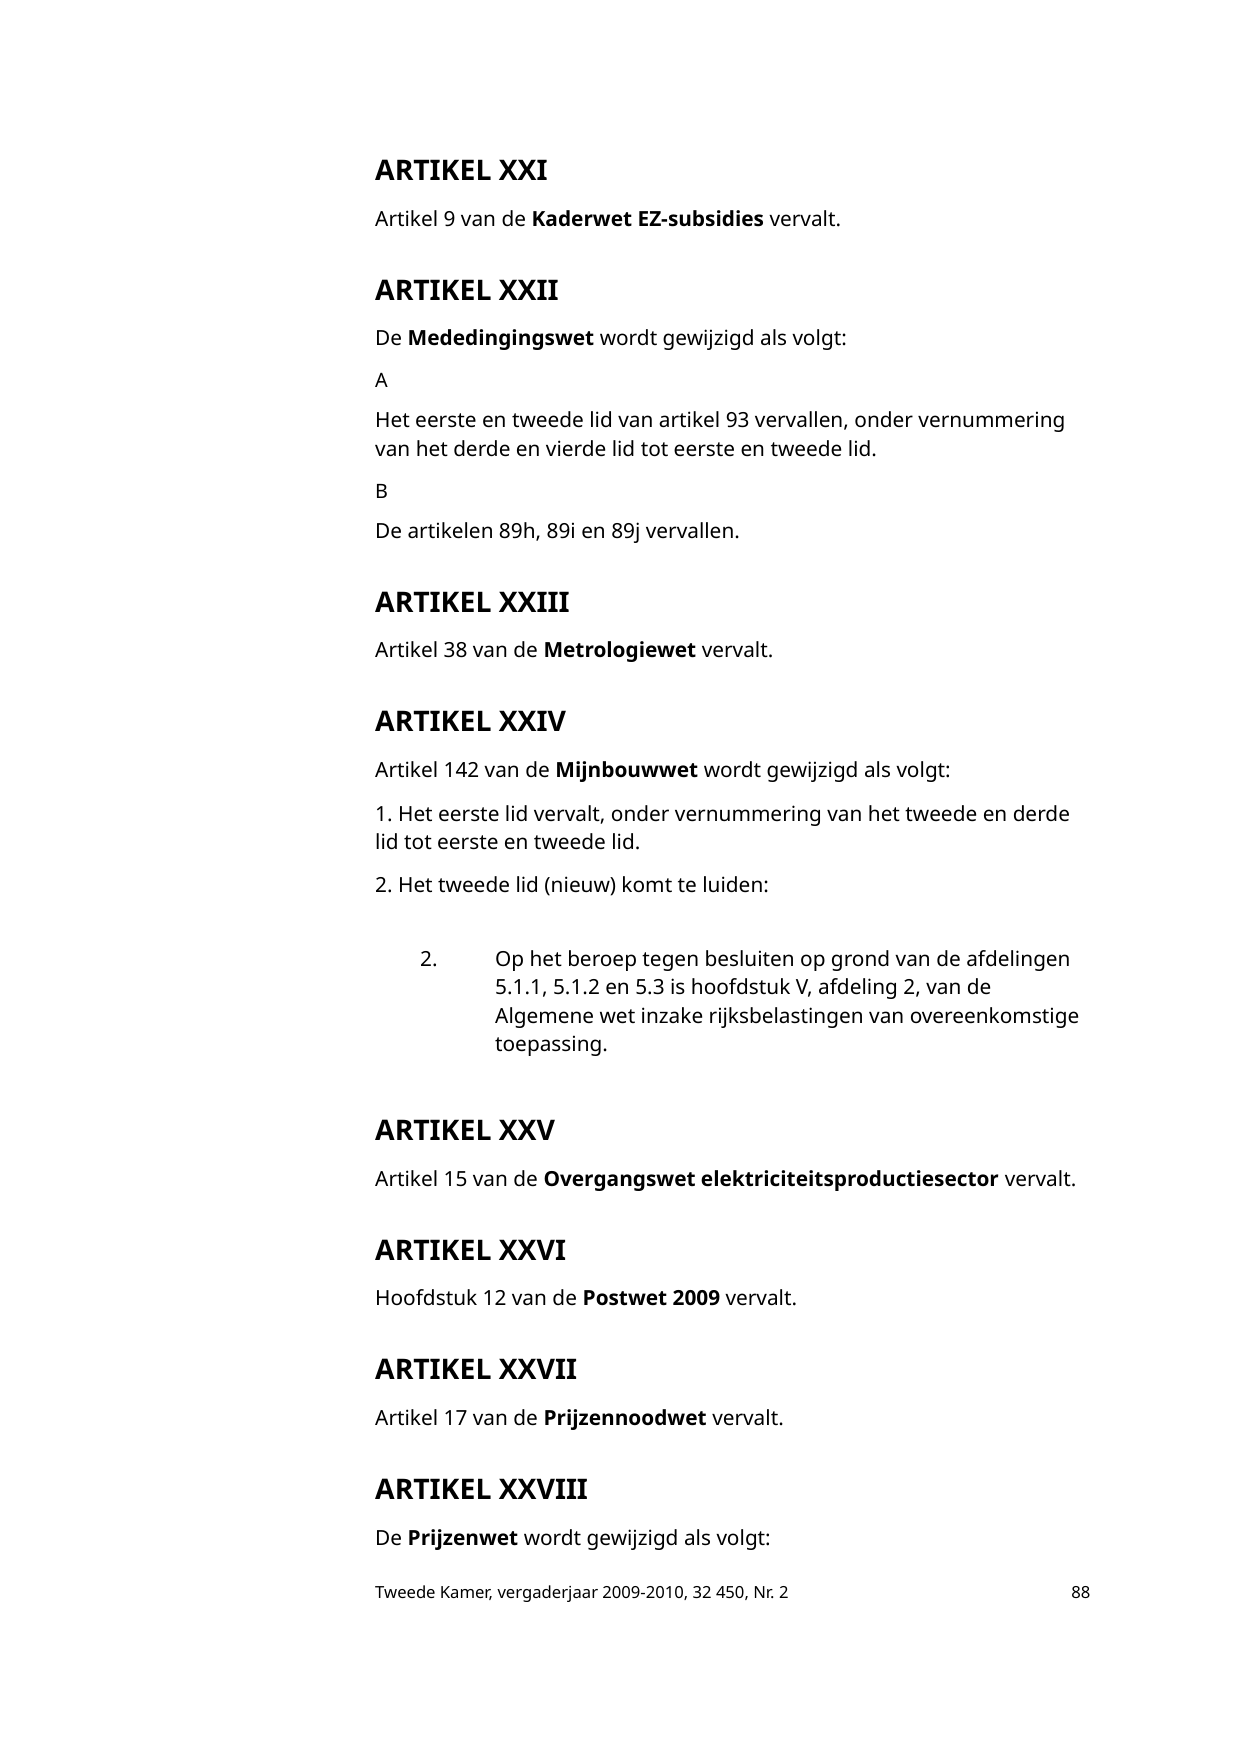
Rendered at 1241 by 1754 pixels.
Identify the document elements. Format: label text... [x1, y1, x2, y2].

text Artikel 142 van de Mijnbouwwet wordt gewijzigd als volgt: [375, 755, 1090, 784]
text Artikel 17 van de Prijzennoodwet vervalt. [375, 1403, 1090, 1431]
subtitle ARTIKEL XXIV [375, 702, 1090, 740]
text B [375, 477, 1090, 504]
text De artikelen 89h, 89i en 89j vervallen. [375, 516, 1090, 544]
text De Prijzenwet wordt gewijzigd als volgt: [375, 1523, 1090, 1551]
text Hoofdstuk 12 van de Postwet 2009 vervalt. [375, 1283, 1090, 1312]
text Het eerste en tweede lid van artikel 93 vervallen, onder vernummering van het derde en vierde lid tot eerste en tweede lid. [375, 405, 1090, 462]
subtitle ARTIKEL XXVIII [375, 1469, 1090, 1508]
subtitle ARTIKEL XXVII [375, 1349, 1090, 1388]
text Artikel 38 van de Metrologiewet vervalt. [375, 636, 1090, 664]
text Artikel 9 van de Kaderwet EZ-subsidies vervalt. [375, 204, 1090, 232]
subtitle ARTIKEL XXI [375, 150, 1090, 189]
text 2. Het tweede lid (nieuw) komt te luiden: [375, 871, 1090, 899]
text Artikel 15 van de Overgangswet elektriciteitsproductiesector vervalt. [375, 1164, 1090, 1192]
subtitle ARTIKEL XXVI [375, 1230, 1090, 1268]
subtitle ARTIKEL XXV [375, 1110, 1090, 1149]
text 1. Het eerste lid vervalt, onder vernummering van het tweede en derde lid tot eerste en tweede lid. [375, 799, 1090, 856]
subtitle ARTIKEL XXII [375, 269, 1090, 308]
text A [375, 367, 1090, 394]
list Op het beroep tegen besluiten op grond van de afdelingen 5.1.1, 5.1.2 en 5.3 is hoofdstuk V, afdeling 2, van de Algemene wet inzake rijksbelastingen van overeenkomstige toepassing. [420, 944, 1090, 1058]
text De Mededingingswet wordt gewijzigd als volgt: [375, 323, 1090, 352]
subtitle ARTIKEL XXIII [375, 582, 1090, 621]
